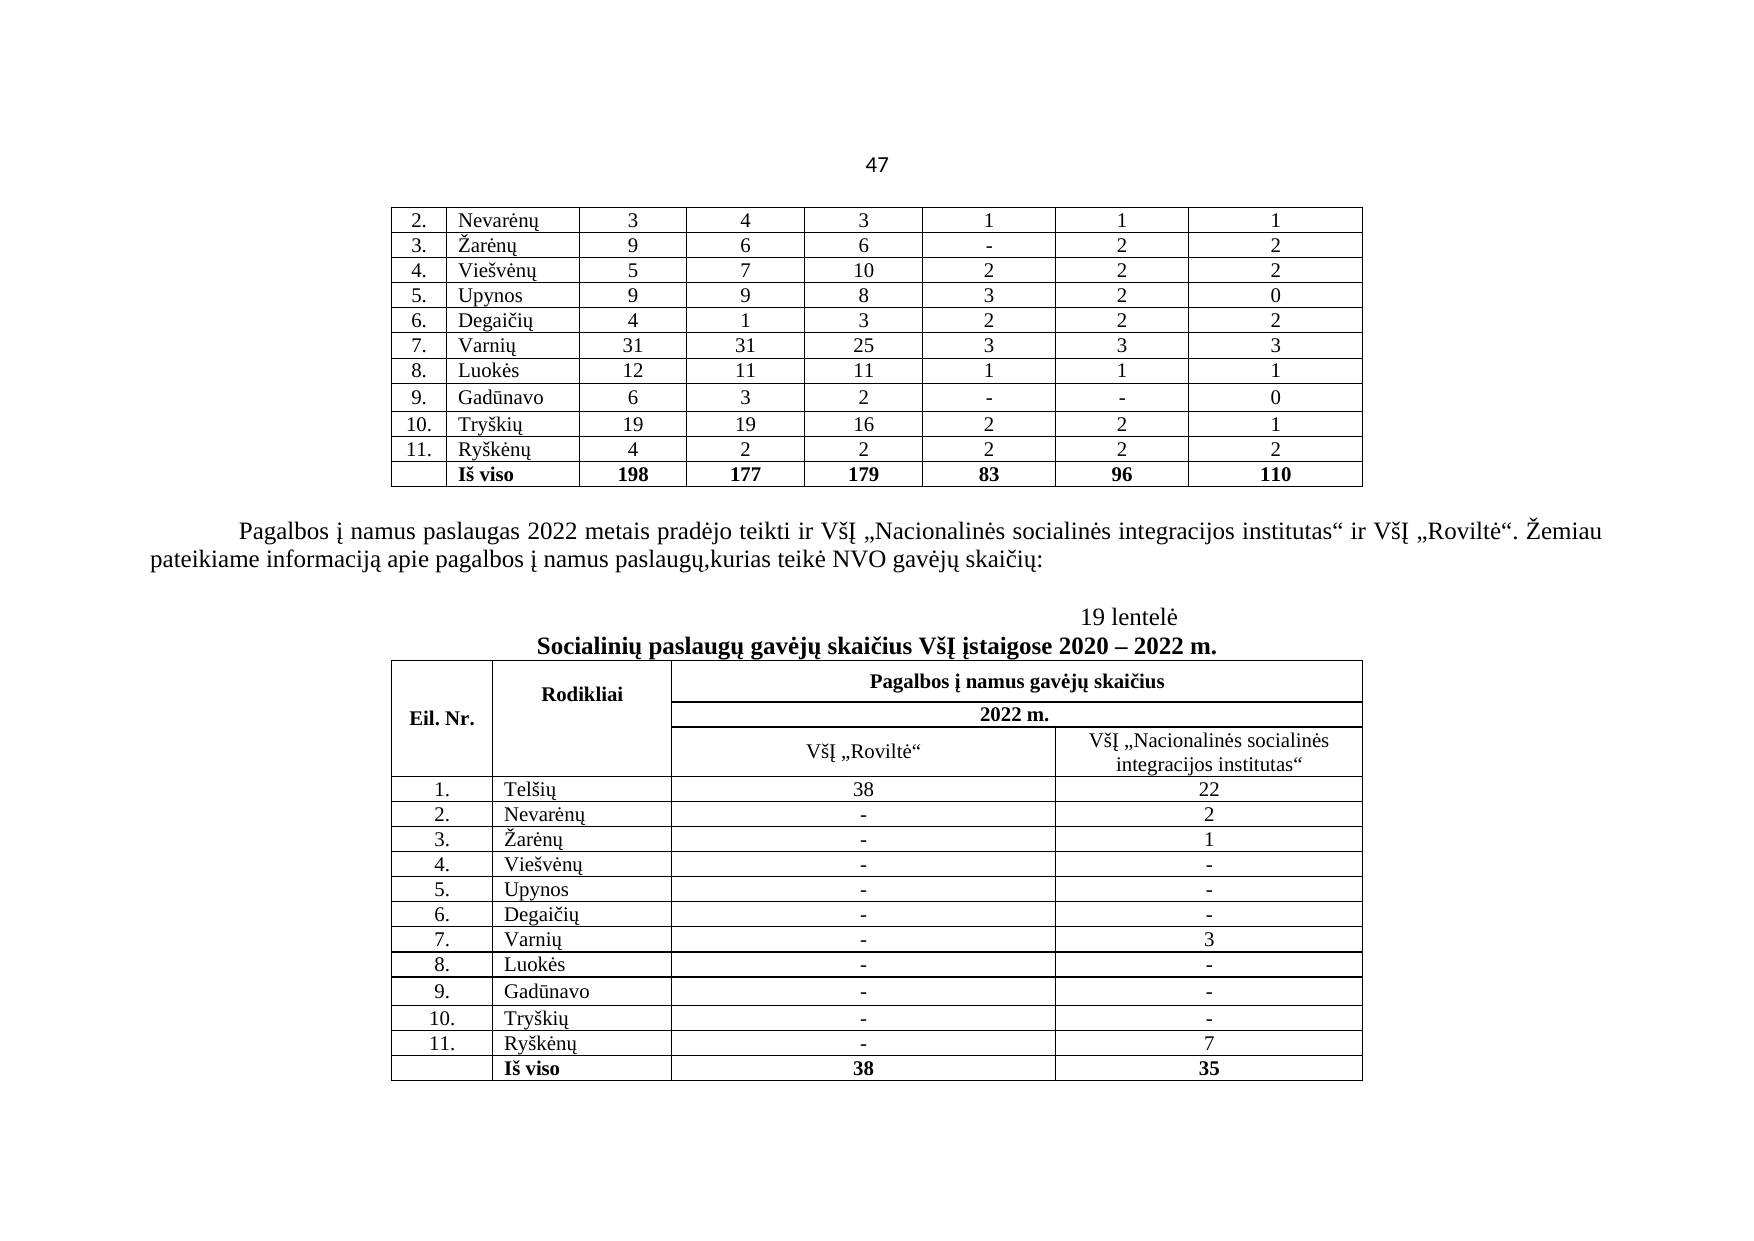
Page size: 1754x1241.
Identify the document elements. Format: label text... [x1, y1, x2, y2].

table_cell - [672, 852, 1055, 876]
table_cell - [1056, 1006, 1362, 1030]
table_cell 177 [687, 462, 804, 486]
table_header Eil. Nr. [392, 661, 492, 776]
table_cell 9 [580, 283, 686, 307]
table_cell Tryškių [447, 412, 579, 436]
table_cell 3 [1056, 927, 1362, 951]
table_cell Varnių [493, 927, 671, 951]
text 19 lentelė [150, 602, 1604, 631]
table_cell 1. [392, 777, 492, 801]
table_cell 1 [687, 308, 804, 332]
table_cell - [672, 802, 1055, 826]
table_cell 3 [580, 208, 686, 232]
table_cell 25 [805, 333, 922, 357]
table_cell Viešvėnų [447, 258, 579, 282]
table_cell Telšių [493, 777, 671, 801]
table_cell 7 [687, 258, 804, 282]
table_cell 3 [1056, 333, 1188, 357]
table_cell 0 [1189, 283, 1362, 307]
table_cell 2 [923, 437, 1055, 461]
table_cell 2 [1056, 308, 1188, 332]
table_cell 4 [580, 308, 686, 332]
table_cell 6 [580, 384, 686, 411]
table_cell 9. [392, 978, 492, 1005]
table_cell 6 [687, 233, 804, 257]
table_cell 4. [392, 852, 492, 876]
table_cell - [672, 978, 1055, 1005]
table_cell 1 [1189, 359, 1362, 382]
table_cell 3 [923, 333, 1055, 357]
table_cell 2 [1056, 258, 1188, 282]
table_cell 19 [580, 412, 686, 436]
table_cell 1 [1056, 208, 1188, 232]
table_cell 3 [805, 308, 922, 332]
table_cell Iš viso [493, 1056, 671, 1080]
table_cell 11 [805, 359, 922, 382]
table_cell 2 [805, 437, 922, 461]
table_cell 2 [1189, 437, 1362, 461]
table_cell 3 [1189, 333, 1362, 357]
table_cell 110 [1189, 462, 1362, 486]
table_cell 2 [1056, 233, 1188, 257]
text Pagalbos į namus paslaugas 2022 metais pradėjo teikti ir VšĮ „Nacionalinės socialinės integracijos institutas“ ir VšĮ „Roviltė“. Žemiau pateikiame informaciją apie pagalbos į namus paslaugų,kurias teikė NVO gavėjų skaičių: [150, 516, 1603, 573]
table_cell 3 [687, 384, 804, 411]
table_cell 8. [392, 359, 446, 382]
table_cell 4. [392, 258, 446, 282]
table_cell 6. [392, 902, 492, 926]
table_cell 1 [1056, 827, 1362, 851]
table_cell 1 [923, 359, 1055, 382]
table_cell 83 [923, 462, 1055, 486]
table_cell Varnių [447, 333, 579, 357]
table_cell 2 [805, 384, 922, 411]
table_cell 12 [580, 359, 686, 382]
table_cell 19 [687, 412, 804, 436]
table_cell 11 [687, 359, 804, 382]
table_cell 1 [1189, 412, 1362, 436]
table_cell 198 [580, 462, 686, 486]
table_cell 8 [805, 283, 922, 307]
table_cell 11. [392, 437, 446, 461]
table_cell 35 [1056, 1056, 1362, 1080]
table_cell Iš viso [447, 462, 579, 486]
table_cell - [1056, 877, 1362, 901]
table_header Rodikliai [493, 661, 671, 776]
table_cell - [672, 953, 1055, 976]
table_cell 4 [580, 437, 686, 461]
text Socialinių paslaugų gavėjų skaičius VšĮ įstaigose 2020 – 2022 m. [150, 631, 1604, 659]
table_cell 16 [805, 412, 922, 436]
table_cell 2 [1056, 437, 1188, 461]
table_cell - [1056, 902, 1362, 926]
table_cell 7. [392, 333, 446, 357]
table_cell 7 [1056, 1031, 1362, 1055]
table_cell 31 [687, 333, 804, 357]
table_cell - [672, 1006, 1055, 1030]
table_cell 2 [1056, 802, 1362, 826]
table_cell Gadūnavo [493, 978, 671, 1005]
table_cell - [672, 827, 1055, 851]
table_cell - [1056, 953, 1362, 976]
table_cell 4 [687, 208, 804, 232]
table_cell VšĮ „Nacionalinės socialinės integracijos institutas“ [1056, 728, 1362, 776]
table_cell 1 [923, 208, 1055, 232]
table_cell 7. [392, 927, 492, 951]
table_cell 1 [1189, 208, 1362, 232]
table_cell 2 [1056, 283, 1188, 307]
table_cell 2 [1189, 258, 1362, 282]
table_cell - [923, 233, 1055, 257]
table_cell Žarėnų [493, 827, 671, 851]
table_cell [392, 1056, 492, 1080]
table_cell 6. [392, 308, 446, 332]
table_cell Upynos [493, 877, 671, 901]
table_header Pagalbos į namus gavėjų skaičius [672, 661, 1362, 701]
table_cell Tryškių [493, 1006, 671, 1030]
table_cell Ryškėnų [447, 437, 579, 461]
table_cell 5. [392, 283, 446, 307]
table_cell - [1056, 852, 1362, 876]
table_cell 6 [805, 233, 922, 257]
table_cell 2 [923, 412, 1055, 436]
table_cell Viešvėnų [493, 852, 671, 876]
table_cell - [672, 1031, 1055, 1055]
table_cell Degaičių [493, 902, 671, 926]
table_cell Luokės [447, 359, 579, 382]
table_cell 1 [1056, 359, 1188, 382]
table_cell 10. [392, 412, 446, 436]
table_cell - [1056, 978, 1362, 1005]
table_cell 9 [580, 233, 686, 257]
table_cell 2 [1189, 308, 1362, 332]
table_cell - [1056, 384, 1188, 411]
table_cell 11. [392, 1031, 492, 1055]
table_cell - [672, 877, 1055, 901]
table_cell 3. [392, 233, 446, 257]
table_cell 8. [392, 953, 492, 976]
table_cell Upynos [447, 283, 579, 307]
table_cell 3. [392, 827, 492, 851]
table_cell 31 [580, 333, 686, 357]
table_cell 38 [672, 777, 1055, 801]
table_cell 10 [805, 258, 922, 282]
table_cell - [923, 384, 1055, 411]
table_cell 3 [805, 208, 922, 232]
table_cell 0 [1189, 384, 1362, 411]
table_cell - [672, 902, 1055, 926]
table_cell 2. [392, 802, 492, 826]
table_cell [392, 462, 446, 486]
table_cell 2 [923, 258, 1055, 282]
table_cell 5 [580, 258, 686, 282]
table_cell Žarėnų [447, 233, 579, 257]
table_cell 96 [1056, 462, 1188, 486]
table_cell 2 [1189, 233, 1362, 257]
table_cell 3 [923, 283, 1055, 307]
table_cell 2. [392, 208, 446, 232]
table_cell VšĮ „Roviltė“ [672, 728, 1055, 776]
table_cell 9 [687, 283, 804, 307]
table_cell 9. [392, 384, 446, 411]
table_cell 10. [392, 1006, 492, 1030]
table_cell 2 [687, 437, 804, 461]
table_cell Degaičių [447, 308, 579, 332]
table_cell 179 [805, 462, 922, 486]
table_cell 2 [923, 308, 1055, 332]
table_cell 2022 m. [672, 703, 1362, 726]
table_cell 2 [1056, 412, 1188, 436]
table_cell 5. [392, 877, 492, 901]
table_cell Ryškėnų [493, 1031, 671, 1055]
table_cell 22 [1056, 777, 1362, 801]
table_cell Luokės [493, 953, 671, 976]
table_cell Gadūnavo [447, 384, 579, 411]
table_cell - [672, 927, 1055, 951]
table_cell Nevarėnų [493, 802, 671, 826]
table_cell Nevarėnų [447, 208, 579, 232]
table_cell 38 [672, 1056, 1055, 1080]
